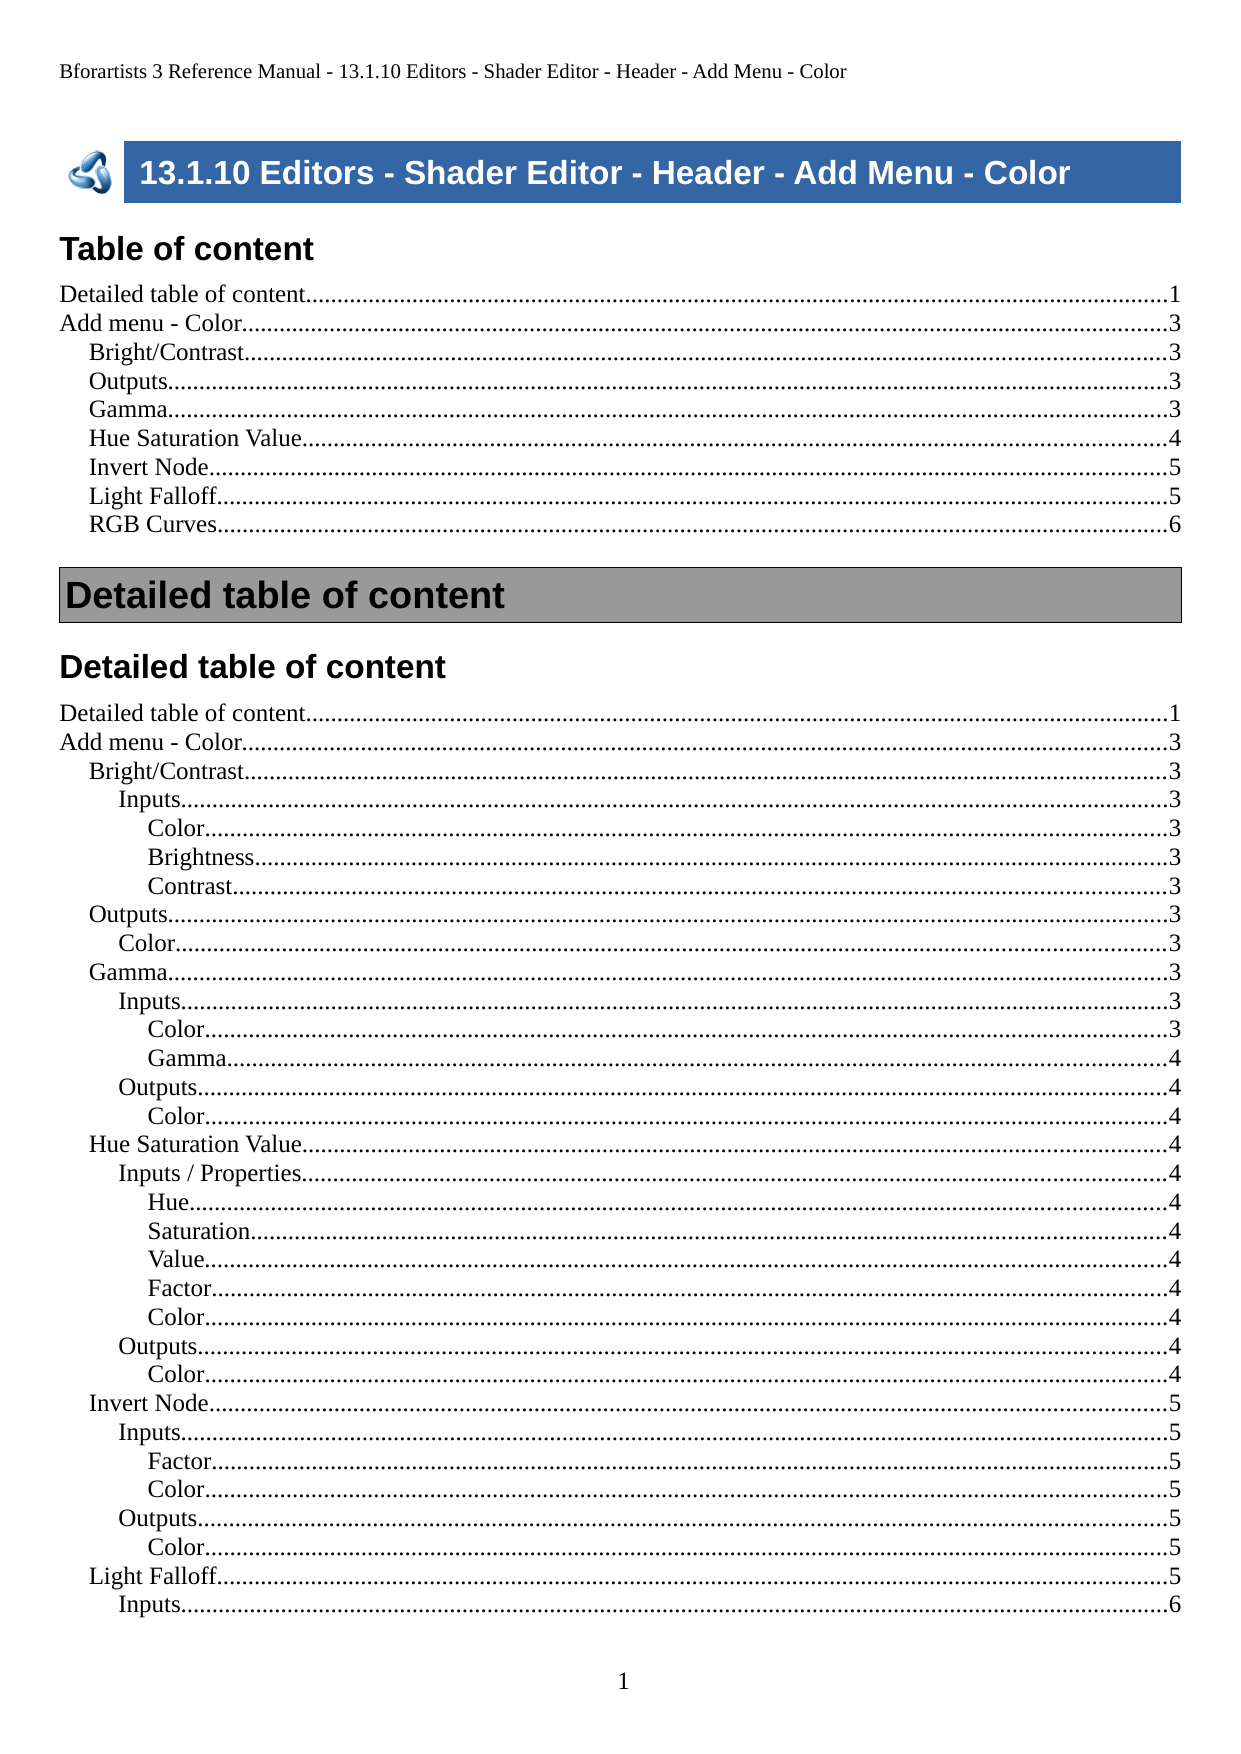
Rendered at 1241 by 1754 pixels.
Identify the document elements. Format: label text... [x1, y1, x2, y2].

text Inputs / Properties 4 [118, 1158, 1181, 1187]
text Gamma 3 [88, 957, 1181, 986]
text Factor 5 [147, 1446, 1181, 1474]
text Gamma 4 [147, 1043, 1181, 1072]
text Inputs 3 [118, 784, 1181, 813]
text Outputs 4 [118, 1072, 1181, 1101]
table_header Detailed table of content [60, 568, 1181, 622]
text Add menu - Color 3 [59, 308, 1181, 337]
text Detailed table of content 1 [59, 279, 1181, 308]
text Color 3 [118, 928, 1181, 957]
text Light Falloff 5 [88, 1561, 1181, 1589]
table_header 13.1.10 Editors - Shader Editor - Header - Add Menu - Color [124, 141, 1181, 203]
text Bright/Contrast 3 [88, 337, 1181, 366]
text Outputs 5 [118, 1503, 1181, 1532]
text Hue Saturation Value 4 [88, 1129, 1181, 1158]
text Color 3 [147, 1014, 1181, 1043]
text Inputs 5 [118, 1417, 1181, 1446]
text Brightness 3 [147, 842, 1181, 871]
text Detailed table of content 1 [59, 698, 1181, 727]
text Add menu - Color 3 [59, 727, 1181, 756]
text Color 5 [147, 1474, 1181, 1503]
table_header [59, 141, 124, 203]
text Outputs 3 [88, 366, 1181, 394]
text Outputs 3 [88, 899, 1181, 928]
text Color 4 [147, 1359, 1181, 1388]
text Value 4 [147, 1244, 1181, 1273]
picture [65, 147, 114, 197]
text Inputs 3 [118, 986, 1181, 1014]
text Hue Saturation Value 4 [88, 423, 1181, 452]
text Saturation 4 [147, 1216, 1181, 1244]
text Outputs 4 [118, 1331, 1181, 1359]
text Color 3 [147, 813, 1181, 842]
text Color 4 [147, 1302, 1181, 1331]
text Gamma 3 [88, 394, 1181, 423]
text Color 4 [147, 1101, 1181, 1129]
text Contrast 3 [147, 871, 1181, 899]
text Invert Node 5 [88, 452, 1181, 481]
subtitle Detailed table of content [59, 647, 1181, 686]
subtitle Table of content [59, 228, 1181, 267]
text Hue 4 [147, 1187, 1181, 1216]
text RGB Curves 6 [88, 509, 1181, 538]
text Invert Node 5 [88, 1388, 1181, 1417]
text Inputs 6 [118, 1589, 1181, 1618]
text Light Falloff 5 [88, 481, 1181, 509]
text Color 5 [147, 1532, 1181, 1561]
text Bright/Contrast 3 [88, 756, 1181, 784]
text Factor 4 [147, 1273, 1181, 1302]
